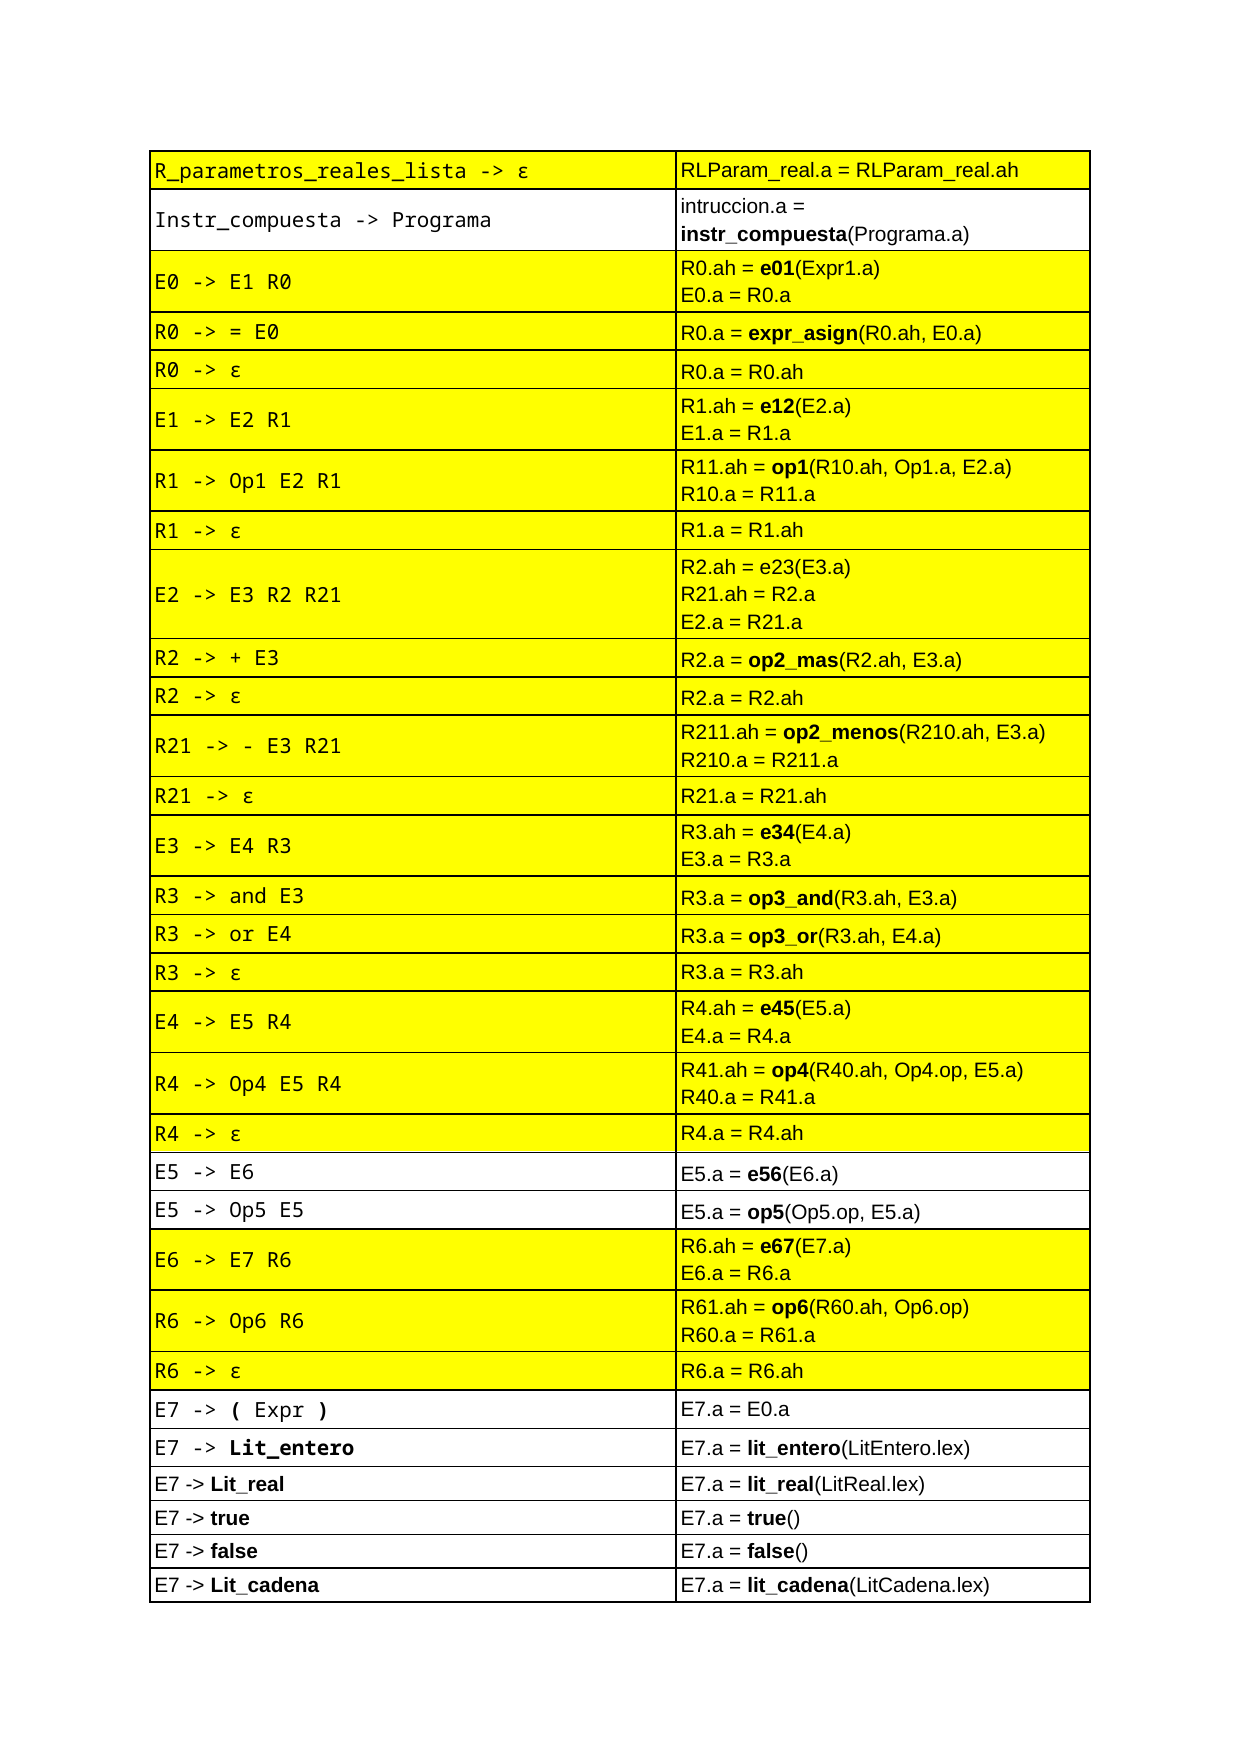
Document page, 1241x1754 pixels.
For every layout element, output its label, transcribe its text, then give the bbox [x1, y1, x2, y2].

table_cell E2 -> E3 R2 R21 [151, 550, 675, 638]
table_cell R_parametros_reales_lista -> ε [151, 152, 675, 188]
table_cell R3.ah = e34(E4.a) E3.a = R3.a [677, 816, 1089, 875]
table_cell R4.ah = e45(E5.a) E4.a = R4.a [677, 992, 1089, 1052]
table_cell E6 -> E7 R6 [151, 1230, 675, 1289]
table_cell R6.a = R6.ah [677, 1352, 1089, 1389]
table_cell R2 -> ε [151, 678, 675, 714]
table_cell E7.a = E0.a [677, 1391, 1089, 1427]
table_cell E7 -> Lit_real [151, 1467, 675, 1499]
table_cell Instr_compuesta -> Programa [151, 190, 675, 250]
table_cell E7.a = true() [677, 1501, 1089, 1533]
table_cell E7.a = false() [677, 1535, 1089, 1567]
table_cell R1.a = R1.ah [677, 512, 1089, 549]
table_cell E7.a = lit_real(LitReal.lex) [677, 1467, 1089, 1499]
table_cell R6 -> ε [151, 1352, 675, 1389]
table_cell R0.ah = e01(Expr1.a) E0.a = R0.a [677, 251, 1089, 311]
table_cell R3.a = R3.ah [677, 954, 1089, 990]
table_cell E7 -> true [151, 1501, 675, 1533]
table_cell R4 -> Op4 E5 R4 [151, 1053, 675, 1113]
table_cell R4 -> ε [151, 1115, 675, 1151]
table_cell R61.ah = op6(R60.ah, Op6.op) R60.a = R61.a [677, 1291, 1089, 1351]
table_cell intruccion.a = instr_compuesta(Programa.a) [677, 190, 1089, 250]
table_cell R3.a = op3_and(R3.ah, E3.a) [677, 877, 1089, 914]
table_cell R21.a = R21.ah [677, 777, 1089, 814]
table_cell E5 -> Op5 E5 [151, 1191, 675, 1228]
table_cell E7 -> false [151, 1535, 675, 1567]
table_cell R211.ah = op2_menos(R210.ah, E3.a) R210.a = R211.a [677, 716, 1089, 776]
table_cell R11.ah = op1(R10.ah, Op1.a, E2.a) R10.a = R11.a [677, 451, 1089, 510]
table_cell R0 -> = E0 [151, 313, 675, 349]
table_cell R0.a = expr_asign(R0.ah, E0.a) [677, 313, 1089, 349]
table_cell R0.a = R0.ah [677, 351, 1089, 388]
table_cell R3 -> ε [151, 954, 675, 990]
table_cell R41.ah = op4(R40.ah, Op4.op, E5.a) R40.a = R41.a [677, 1053, 1089, 1113]
table_cell R1 -> ε [151, 512, 675, 549]
table_cell E5 -> E6 [151, 1153, 675, 1190]
table_cell R21 -> - E3 R21 [151, 716, 675, 776]
table_cell R3 -> and E3 [151, 877, 675, 914]
table_cell R2 -> + E3 [151, 639, 675, 676]
table_cell R21 -> ε [151, 777, 675, 814]
table_cell R1.ah = e12(E2.a) E1.a = R1.a [677, 389, 1089, 449]
table_cell R1 -> Op1 E2 R1 [151, 451, 675, 510]
table_cell E7 -> ( Expr ) [151, 1391, 675, 1427]
table_cell E4 -> E5 R4 [151, 992, 675, 1052]
table_cell E5.a = op5(Op5.op, E5.a) [677, 1191, 1089, 1228]
table_cell R2.a = R2.ah [677, 678, 1089, 714]
table_cell R4.a = R4.ah [677, 1115, 1089, 1151]
table_cell R2.a = op2_mas(R2.ah, E3.a) [677, 639, 1089, 676]
table_cell R3.a = op3_or(R3.ah, E4.a) [677, 915, 1089, 952]
table_cell E3 -> E4 R3 [151, 816, 675, 875]
table_cell E5.a = e56(E6.a) [677, 1153, 1089, 1190]
table_cell E7.a = lit_cadena(LitCadena.lex) [677, 1569, 1089, 1601]
table_cell RLParam_real.a = RLParam_real.ah [677, 152, 1089, 188]
table_cell E7 -> Lit_cadena [151, 1569, 675, 1601]
table_cell E7.a = lit_entero(LitEntero.lex) [677, 1429, 1089, 1466]
table_cell E7 -> Lit_entero [151, 1429, 675, 1466]
table_cell E0 -> E1 R0 [151, 251, 675, 311]
table_cell R2.ah = e23(E3.a) R21.ah = R2.a E2.a = R21.a [677, 550, 1089, 638]
table_cell R3 -> or E4 [151, 915, 675, 952]
table_cell R6.ah = e67(E7.a) E6.a = R6.a [677, 1230, 1089, 1289]
table_cell R0 -> ε [151, 351, 675, 388]
table_cell E1 -> E2 R1 [151, 389, 675, 449]
table_cell R6 -> Op6 R6 [151, 1291, 675, 1351]
